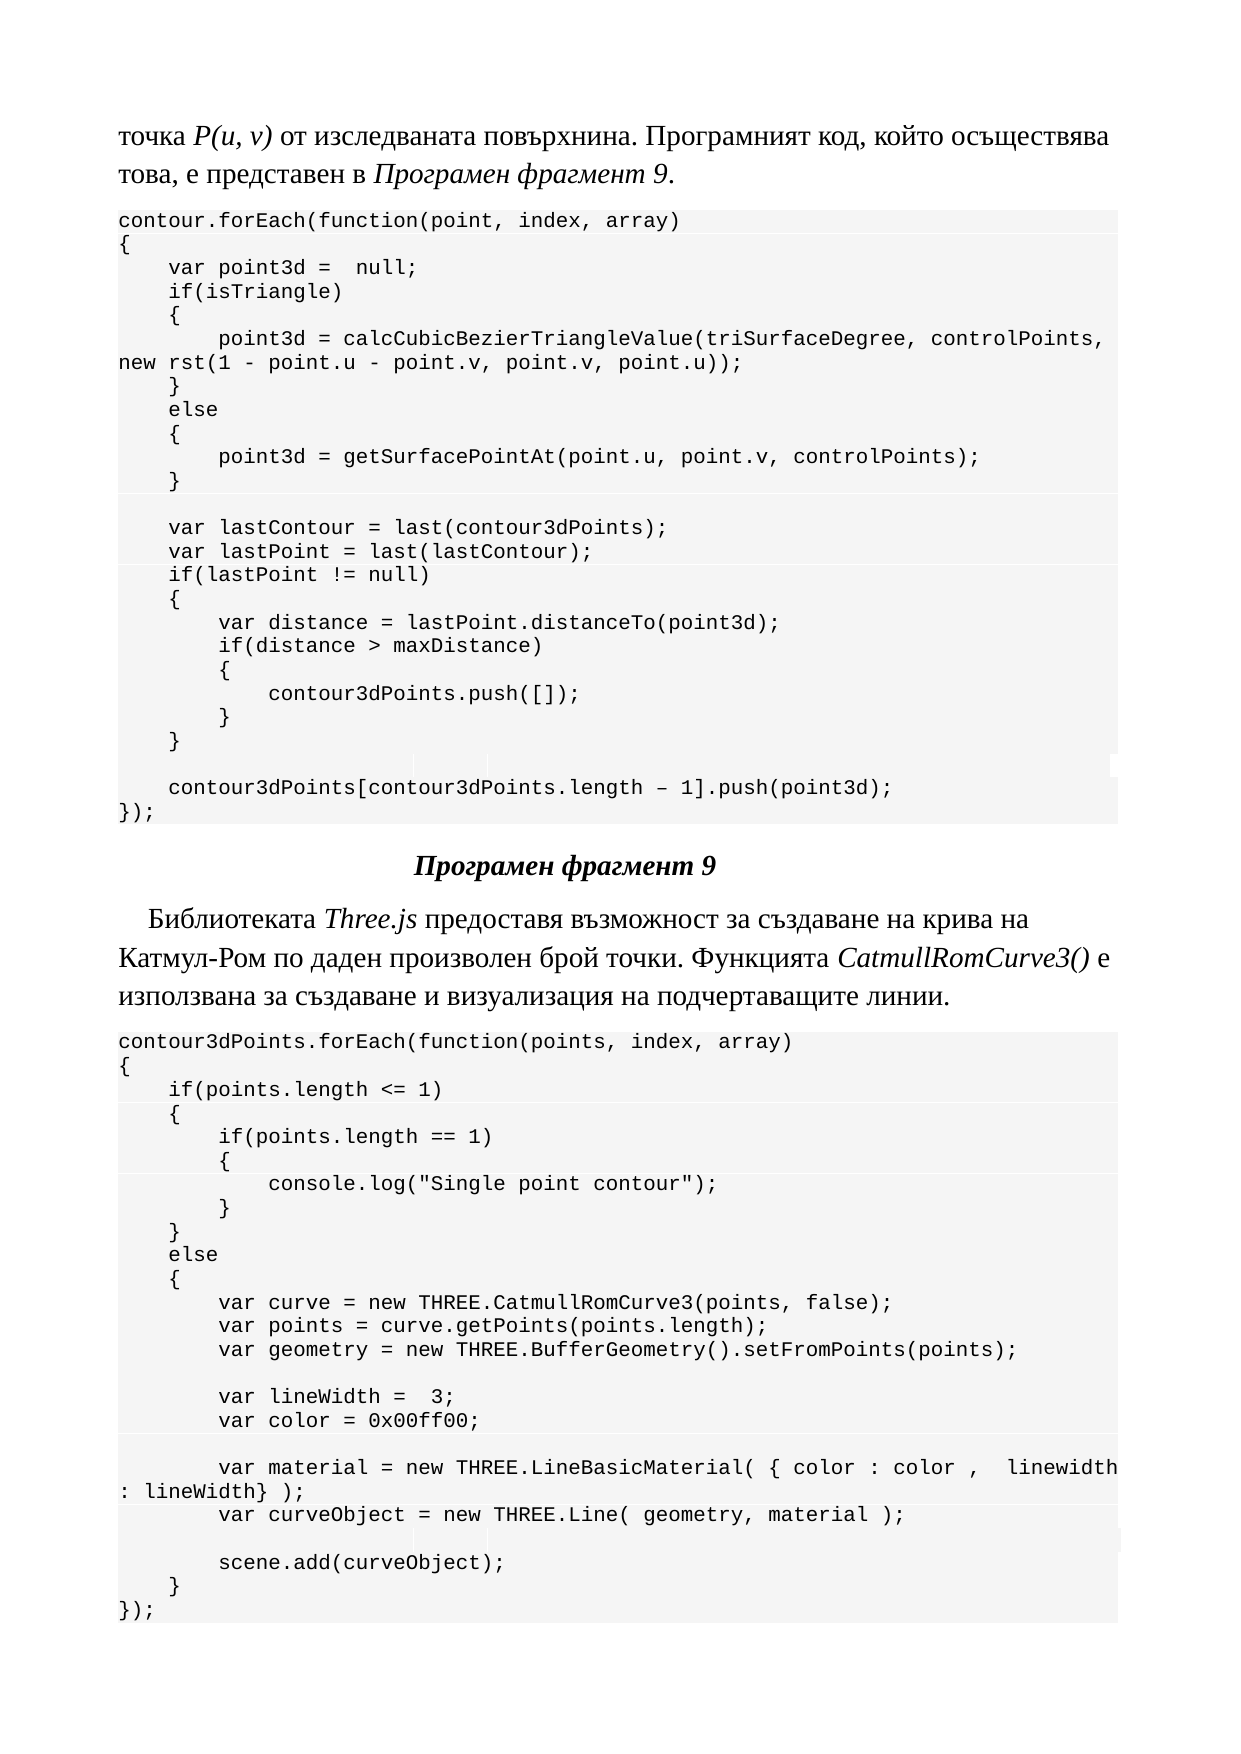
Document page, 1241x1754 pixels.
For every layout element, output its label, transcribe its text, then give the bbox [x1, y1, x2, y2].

text var lastContour = last(contour3dPoints); [118, 517, 1122, 541]
text { [118, 1150, 1122, 1173]
text var curveObject = new THREE.Line( geometry, material ); [118, 1504, 1122, 1528]
text var points = curve.getPoints(points.length); [118, 1315, 1122, 1339]
text } [118, 375, 1122, 399]
text { [118, 1055, 1122, 1079]
text точка P(u, v) от изследваната повърхнина. Програмният код, който осъществява това, е представен в Програмен фрагмент 9. [118, 118, 1122, 190]
text { [118, 588, 1122, 612]
text contour3dPoints.forEach(function(points, index, array) [118, 1032, 1122, 1055]
text else [118, 1244, 1122, 1268]
text var lastPoint = last(lastContour); [118, 541, 1122, 564]
text { [118, 659, 1122, 683]
text } [118, 706, 1122, 730]
text { [118, 423, 1122, 446]
text } [118, 1197, 1122, 1221]
text point3d = getSurfacePointAt(point.u, point.v, controlPoints); [118, 446, 1122, 470]
text { [118, 233, 1122, 257]
text } [118, 730, 1122, 754]
text var point3d = null; [118, 257, 1122, 281]
text }); [118, 1599, 1122, 1623]
text Библиотеката Three.js предоставя възможност за създаване на крива на Катмул-Ром по даден произволен брой точки. Функцията CatmullRomCurve3() е използвана за създаване и визуализация на подчертаващите линии. [118, 901, 1122, 1012]
text if(distance > maxDistance) [118, 635, 1122, 659]
text } [118, 470, 1122, 493]
text } [118, 1575, 1122, 1599]
text var curve = new THREE.CatmullRomCurve3(points, false); [118, 1292, 1122, 1315]
text } [118, 1221, 1122, 1244]
text if(lastPoint != null) [118, 564, 1122, 588]
text contour3dPoints.push([]); [118, 683, 1122, 706]
text { [118, 1102, 1122, 1126]
text if(points.length == 1) [118, 1126, 1122, 1150]
text contour3dPoints[contour3dPoints.length – 1].push(point3d); [118, 777, 1122, 801]
text var geometry = new THREE.BufferGeometry().setFromPoints(points); [118, 1339, 1122, 1363]
text if(points.length <= 1) [118, 1079, 1122, 1102]
text var color = 0x00ff00; [118, 1410, 1122, 1433]
text scene.add(curveObject); [118, 1552, 1122, 1575]
text { [118, 304, 1122, 328]
text var material = new THREE.LineBasicMaterial( { color : color , linewidth : lineWidth} ); [118, 1457, 1122, 1504]
text { [118, 1268, 1122, 1292]
text console.log("Single point contour"); [118, 1173, 1122, 1197]
text point3d = calcCubicBezierTriangleValue(triSurfaceDegree, controlPoints, new rst(1 - point.u - point.v, point.v, point.u)); [118, 328, 1122, 375]
text Програмен фрагмент 9 [118, 848, 1122, 882]
text var distance = lastPoint.distanceTo(point3d); [118, 612, 1122, 635]
text else [118, 399, 1122, 423]
text var lineWidth = 3; [118, 1386, 1122, 1410]
text if(isTriangle) [118, 281, 1122, 304]
text contour.forEach(function(point, index, array) [118, 210, 1122, 233]
text }); [118, 801, 1122, 824]
